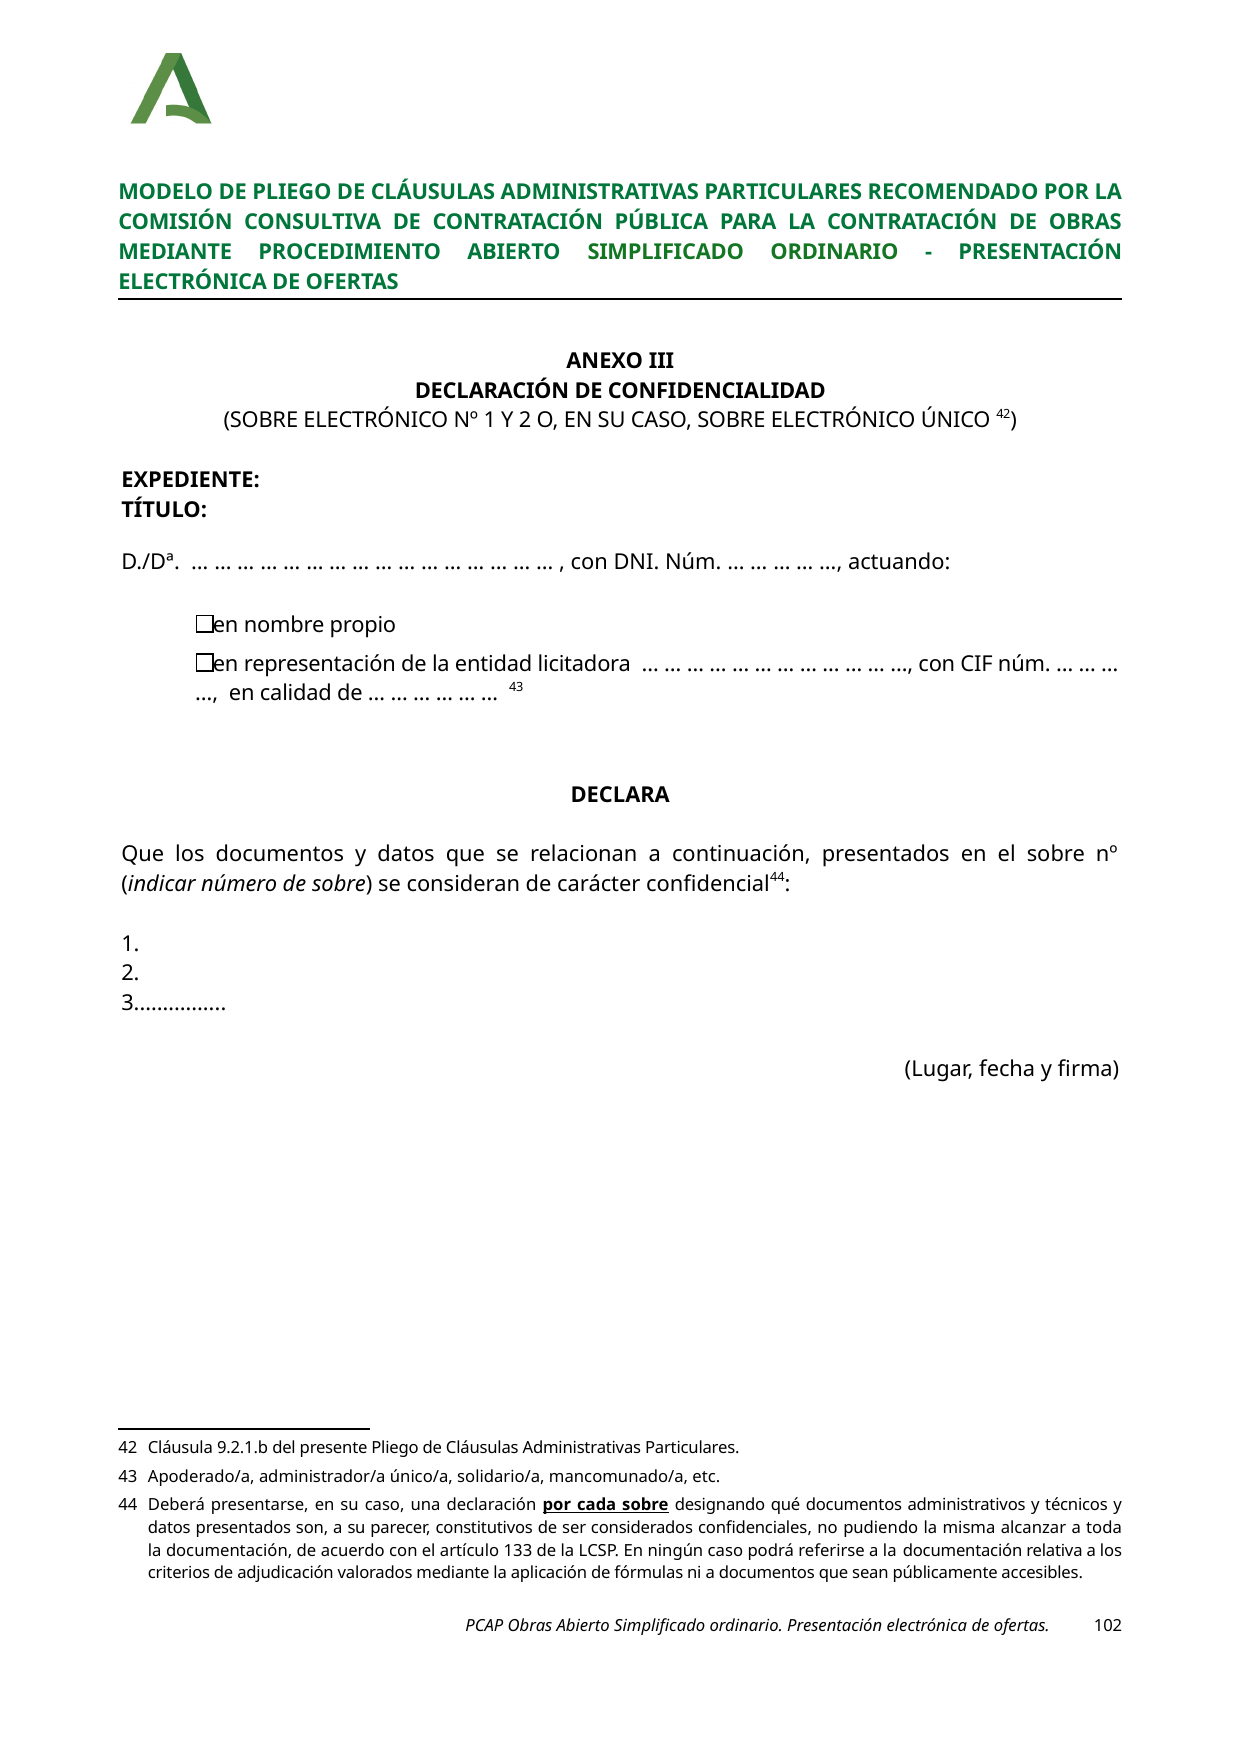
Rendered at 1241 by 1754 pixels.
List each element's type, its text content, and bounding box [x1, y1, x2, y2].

text DECLARA [118, 779, 1122, 808]
text (SOBRE ELECTRÓNICO Nº 1 Y 2 O, EN SU CASO, SOBRE ELECTRÓNICO ÚNICO ) [118, 404, 1122, 434]
text EXPEDIENTE: [118, 464, 1122, 494]
text en nombre propio [189, 609, 1122, 639]
text Apoderado/a, administrador/a único/a, solidario/a, mancomunado/a, etc. [118, 1464, 1122, 1487]
text ANEXO III [118, 342, 1122, 375]
text 3.…………... [118, 987, 1122, 1017]
text 2. [118, 957, 1122, 987]
text TÍTULO: [118, 494, 1122, 524]
text (Lugar, fecha y firma) [118, 1050, 1122, 1082]
text Cláusula 9.2.1.b del presente Pliego de Cláusulas Administrativas Particulares. [118, 1436, 1122, 1458]
text Deberá presentarse, en su caso, una declaración por cada sobre designando qué documentos administrativos y técnicos y datos presentados son, a su parecer, constitutivos de ser considerados confidenciales, no pudiendo la misma alcanzar a toda la documentación, de acuerdo con el artículo 133 de la LCSP. En ningún caso podrá referirse a la documentación relativa a los criterios de adjudicación valorados mediante la aplicación de fórmulas ni a documentos que sean públicamente accesibles. [118, 1493, 1122, 1584]
picture [127, 48, 216, 128]
text D./Dª. … … … … … … … … … … … … … … … … , con DNI. Núm. … … … … …, actuando: [118, 546, 1122, 576]
text MODELO DE PLIEGO DE CLÁUSULAS ADMINISTRATIVAS PARTICULARES RECOMENDADO POR LA COMISIÓN CONSULTIVA DE CONTRATACIÓN PÚBLICA PARA LA CONTRATACIÓN DE OBRAS MEDIANTE PROCEDIMIENTO ABIERTO SIMPLIFICADO ORDINARIO - PRESENTACIÓN ELECTRÓNICA DE OFERTAS [118, 176, 1122, 298]
text DECLARACIÓN DE CONFIDENCIALIDAD [118, 375, 1122, 404]
text 1. [118, 928, 1122, 957]
text Que los documentos y datos que se relacionan a continuación, presentados en el sobre nº (indicar número de sobre) se consideran de carácter confidencial: [118, 838, 1122, 898]
text en representación de la entidad licitadora … … … … … … … … … … … …, con CIF núm. … … … …, en calidad de … … … … … … [192, 645, 1122, 710]
